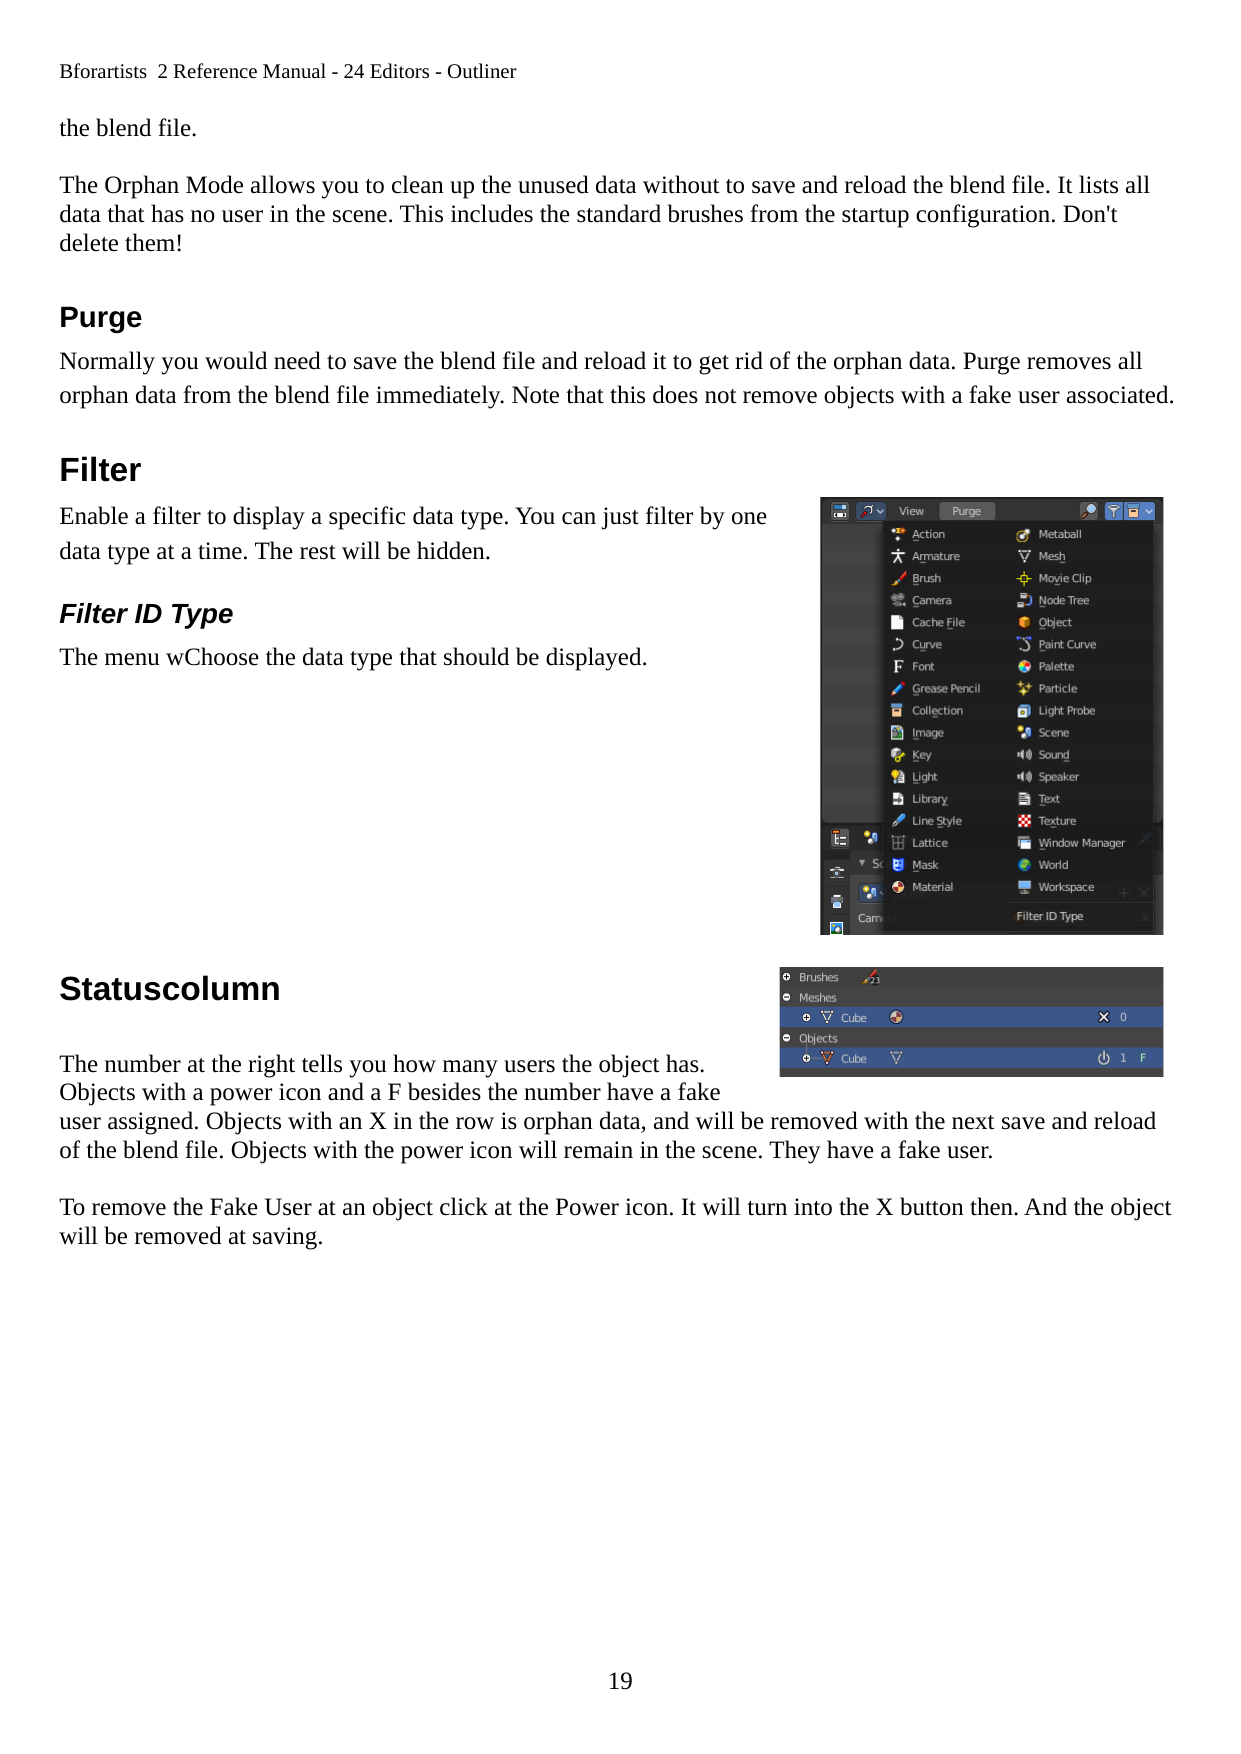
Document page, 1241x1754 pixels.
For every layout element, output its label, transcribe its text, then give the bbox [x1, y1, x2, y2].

text the blend file. [59, 113, 1181, 141]
subtitle [1164, 597, 1181, 629]
subtitle Filter [59, 450, 1181, 489]
text To remove the Fake User at an object click at the Power icon. It will turn into the X button then. And the object will be removed at saving. [59, 1192, 1181, 1250]
subtitle Filter ID Type [59, 597, 820, 629]
text The number at the right tells you how many users the object has. Objects with a power icon and a F besides the number have a fake user assigned. Objects with an X in the row is orphan data, and will be removed with the next save and reload of the blend file. Objects with the power icon will remain in the scene. They have a fake user. [59, 1049, 1181, 1164]
text The Orphan Mode allows you to clean up the unused data without to save and reload the blend file. It lists all data that has no user in the scene. This includes the standard brushes from the startup configuration. Don't delete them! [59, 170, 1181, 256]
text The menu wChoose the data type that should be displayed. [59, 642, 820, 671]
picture [820, 497, 1164, 935]
text Enable a filter to display a specific data type. You can just filter by one data type at a time. The rest will be hidden. [59, 501, 820, 565]
text Normally you would need to save the blend file and reload it to get rid of the orphan data. Purge removes all orphan data from the blend file immediately. Note that this does not remove objects with a fake user associated. [59, 346, 1181, 409]
subtitle Purge [59, 300, 1181, 333]
subtitle [1164, 969, 1181, 1007]
subtitle Statuscolumn [59, 969, 779, 1007]
picture [779, 967, 1164, 1077]
